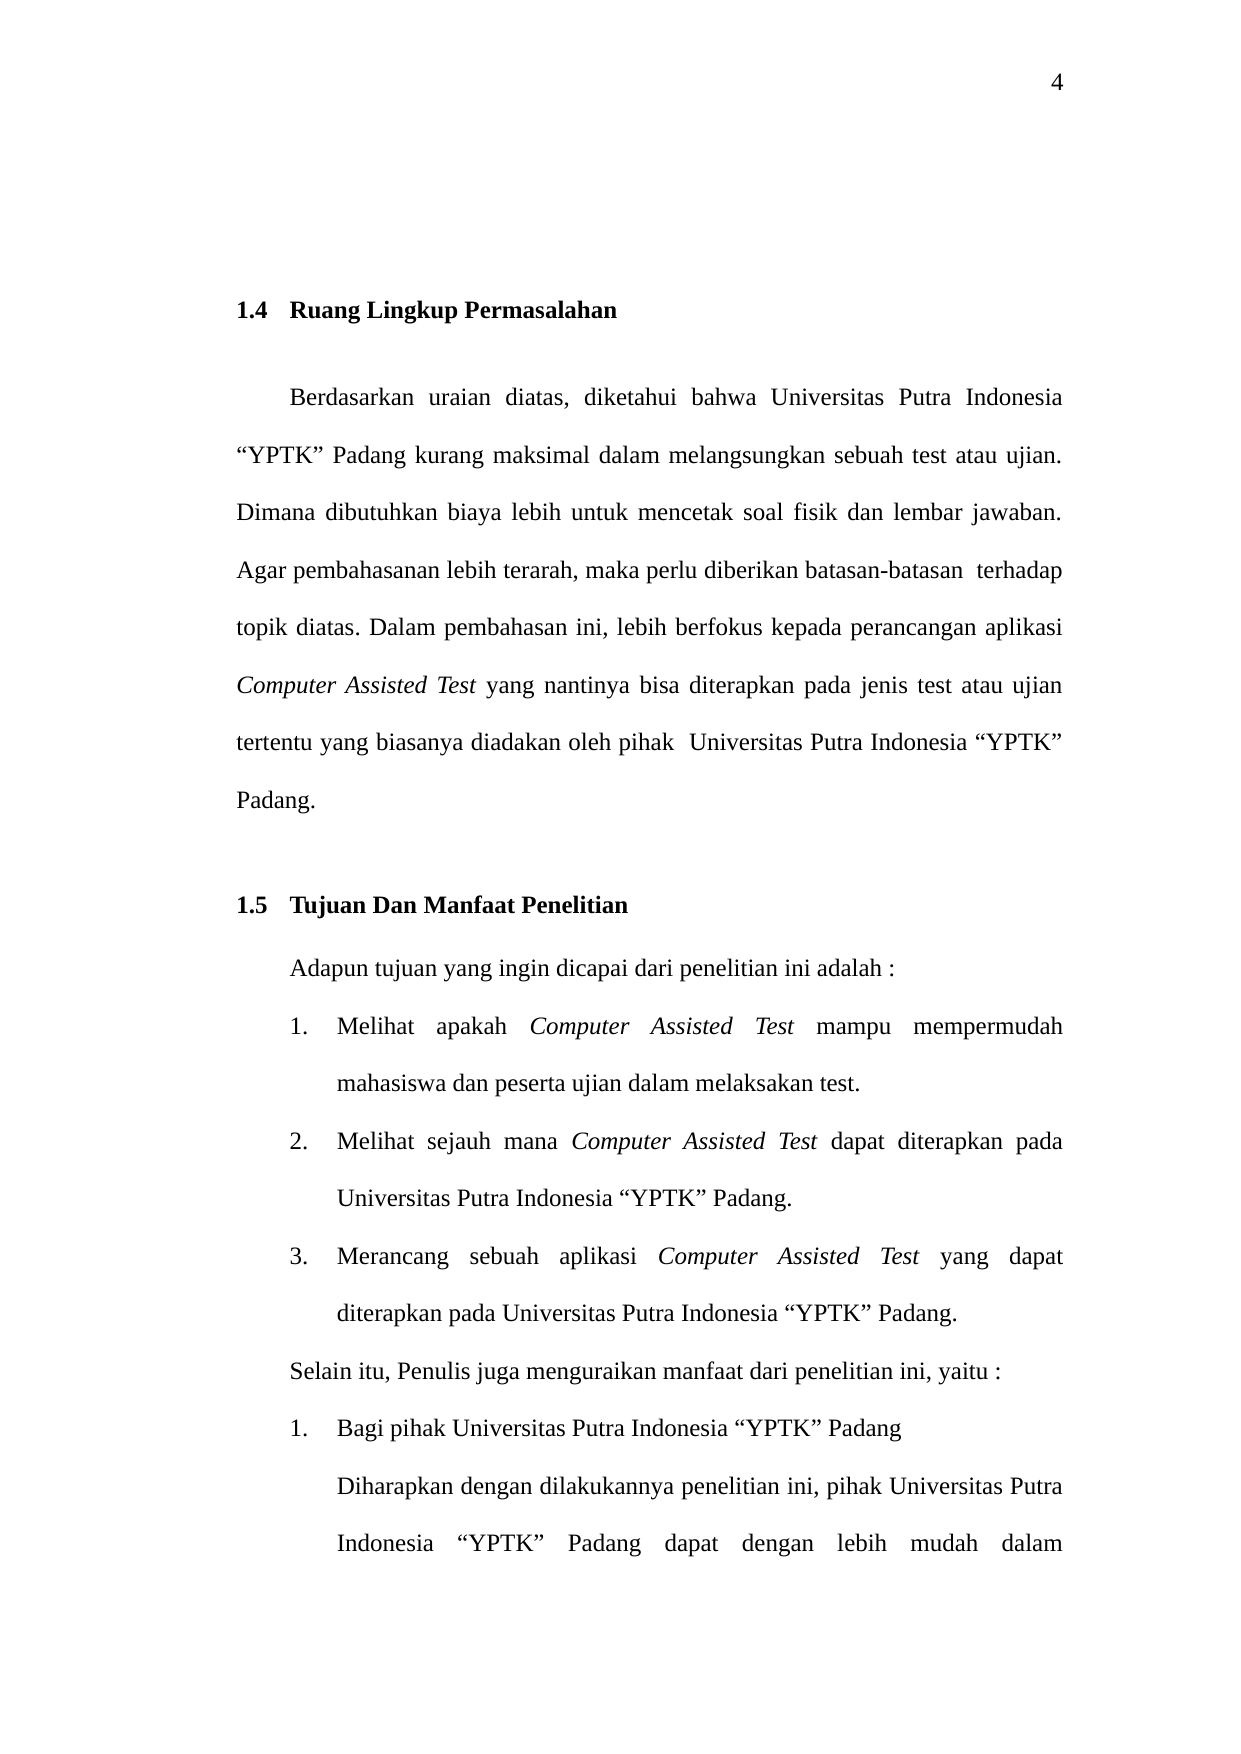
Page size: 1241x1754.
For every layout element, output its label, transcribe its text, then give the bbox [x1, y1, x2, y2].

subtitle 1.4 Ruang Lingkup Permasalahan [236, 295, 1063, 324]
list Bagi pihak Universitas Putra Indonesia “YPTK” Padang [289, 1413, 1063, 1442]
text Adapun tujuan yang ingin dicapai dari penelitian ini adalah : [236, 953, 1063, 982]
text Berdasarkan uraian diatas, diketahui bahwa Universitas Putra Indonesia “YPTK” Padang kurang maksimal dalam melangsungkan sebuah test atau ujian. Dimana dibutuhkan biaya lebih untuk mencetak soal fisik dan lembar jawaban. Agar pembahasanan lebih terarah, maka perlu diberikan batasan-batasan terhadap topik diatas. Dalam pembahasan ini, lebih berfokus kepada perancangan aplikasi Computer Assisted Test yang nantinya bisa diterapkan pada jenis test atau ujian tertentu yang biasanya diadakan oleh pihak Universitas Putra Indonesia “YPTK” Padang. [236, 382, 1063, 813]
list Melihat sejauh mana Computer Assisted Test dapat diterapkan pada Universitas Putra Indonesia “YPTK” Padang. [289, 1126, 1063, 1212]
subtitle 1.5 Tujuan Dan Manfaat Penelitian [236, 872, 1063, 924]
list Merancang sebuah aplikasi Computer Assisted Test yang dapat diterapkan pada Universitas Putra Indonesia “YPTK” Padang. [289, 1241, 1063, 1327]
list Diharapkan dengan dilakukannya penelitian ini, pihak Universitas Putra Indonesia “YPTK” Padang dapat dengan lebih mudah dalam [289, 1471, 1063, 1557]
list Melihat apakah Computer Assisted Test mampu mempermudah mahasiswa dan peserta ujian dalam melaksakan test. [289, 1011, 1063, 1097]
text Selain itu, Penulis juga menguraikan manfaat dari penelitian ini, yaitu : [236, 1356, 1063, 1384]
